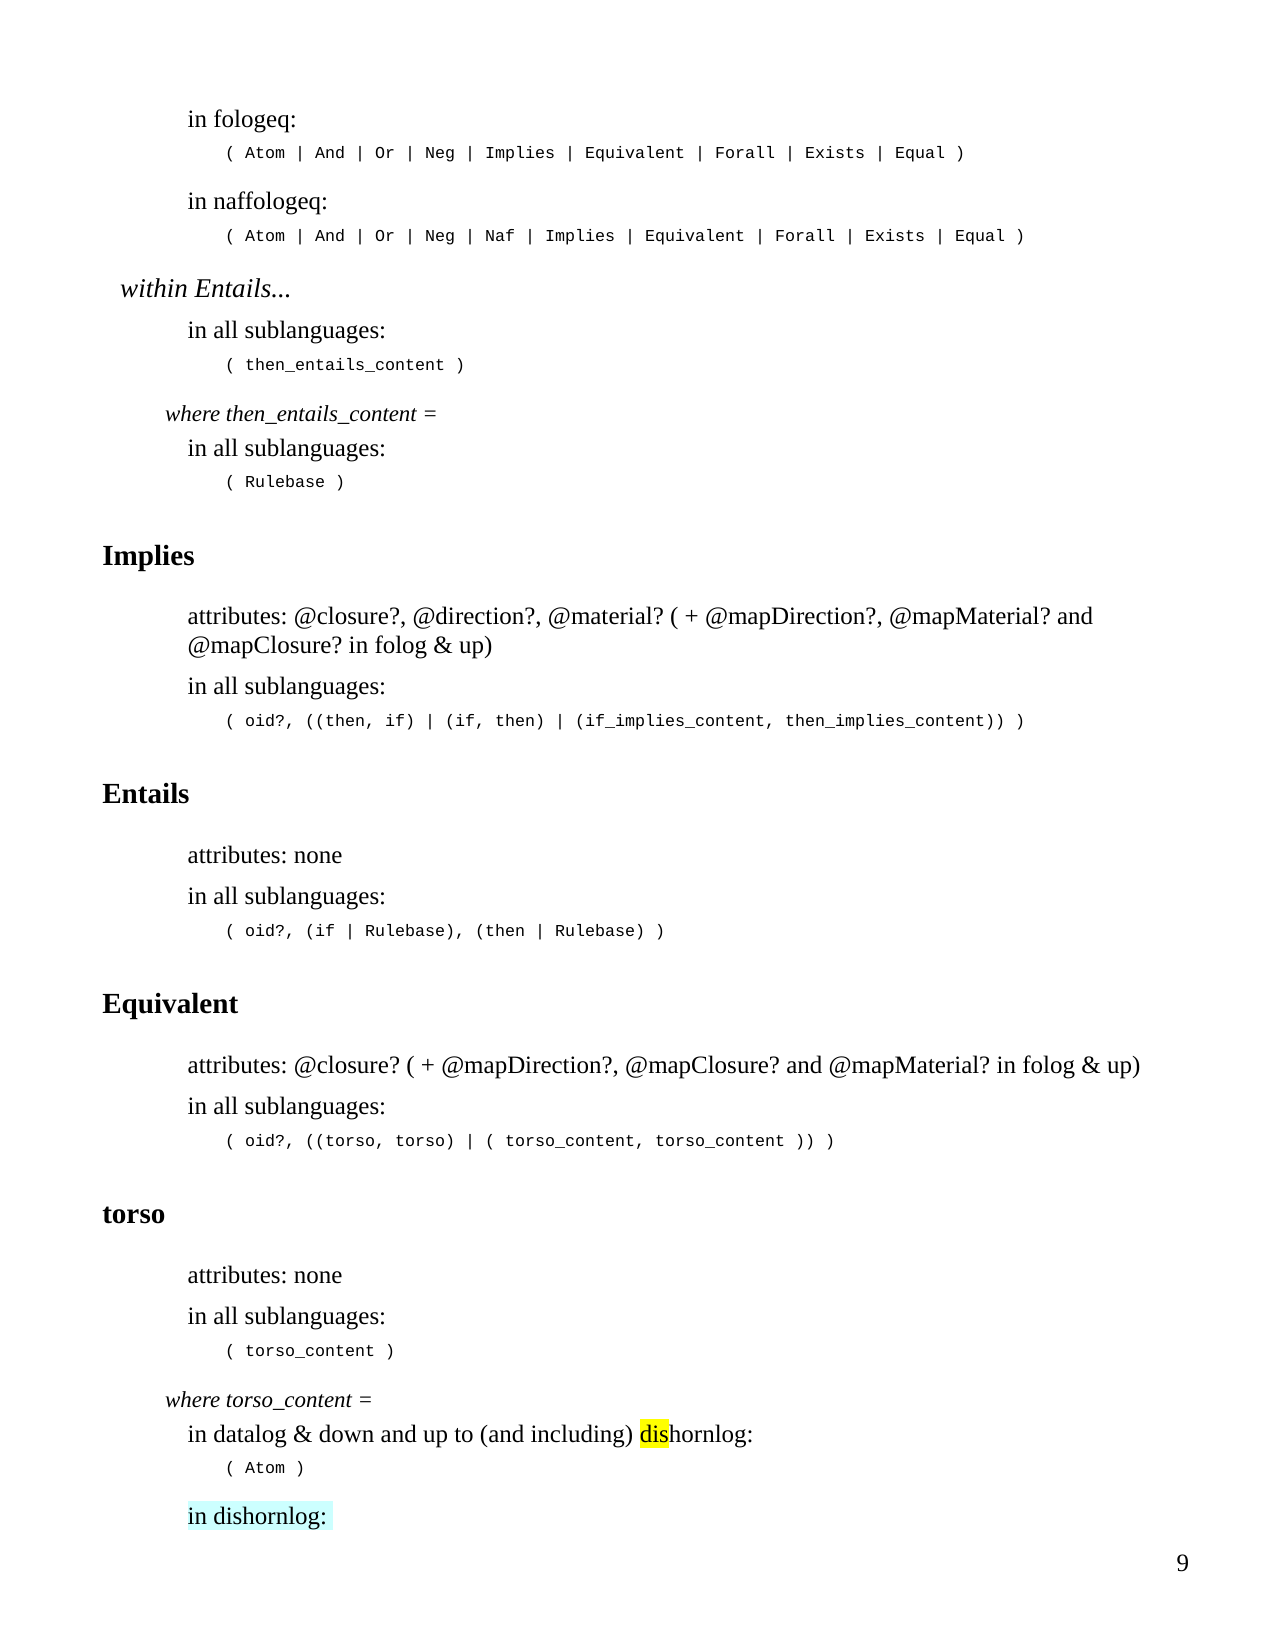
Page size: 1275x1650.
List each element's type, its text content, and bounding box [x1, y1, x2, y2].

subtitle within Entails... [120, 272, 1200, 303]
text in naffologeq: [187, 186, 1200, 215]
text ( Atom ) [225, 1460, 1200, 1479]
text attributes: none [187, 1260, 1200, 1289]
text in all sublanguages: [187, 1301, 1200, 1330]
text ( Atom | And | Or | Neg | Implies | Equivalent | Forall | Exists | Equal ) [225, 145, 1200, 164]
subtitle Equivalent [102, 986, 1200, 1020]
text ( Atom | And | Or | Neg | Naf | Implies | Equivalent | Forall | Exists | Equal ) [225, 228, 1200, 246]
text ( oid?, (if | Rulebase), (then | Rulebase) ) [225, 923, 1200, 941]
text attributes: @closure?, @direction?, @material? ( + @mapDirection?, @mapMaterial? and @mapClosure? in folog & up) [187, 601, 1200, 659]
text in all sublanguages: [187, 315, 1200, 344]
text in all sublanguages: [187, 881, 1200, 910]
text in dishornlog: [187, 1501, 1200, 1530]
subtitle torso [102, 1196, 1200, 1230]
subtitle where torso_content = [165, 1386, 1200, 1413]
text ( Rulebase ) [225, 474, 1200, 493]
text attributes: none [187, 840, 1200, 869]
text in all sublanguages: [187, 671, 1200, 700]
subtitle Entails [102, 777, 1200, 810]
subtitle Implies [102, 538, 1200, 571]
text attributes: @closure? ( + @mapDirection?, @mapClosure? and @mapMaterial? in folog & up) [187, 1050, 1200, 1079]
text ( then_entails_content ) [225, 356, 1200, 375]
subtitle where then_entails_content = [165, 400, 1200, 427]
text ( oid?, ((then, if) | (if, then) | (if_implies_content, then_implies_content)) ) [225, 713, 1200, 732]
text ( oid?, ((torso, torso) | ( torso_content, torso_content )) ) [225, 1132, 1200, 1151]
text ( torso_content ) [225, 1342, 1200, 1361]
text in all sublanguages: [187, 433, 1200, 462]
text in fologeq: [187, 104, 1200, 132]
text in all sublanguages: [187, 1091, 1200, 1120]
text in datalog & down and up to (and including) dishornlog: [187, 1419, 1200, 1448]
